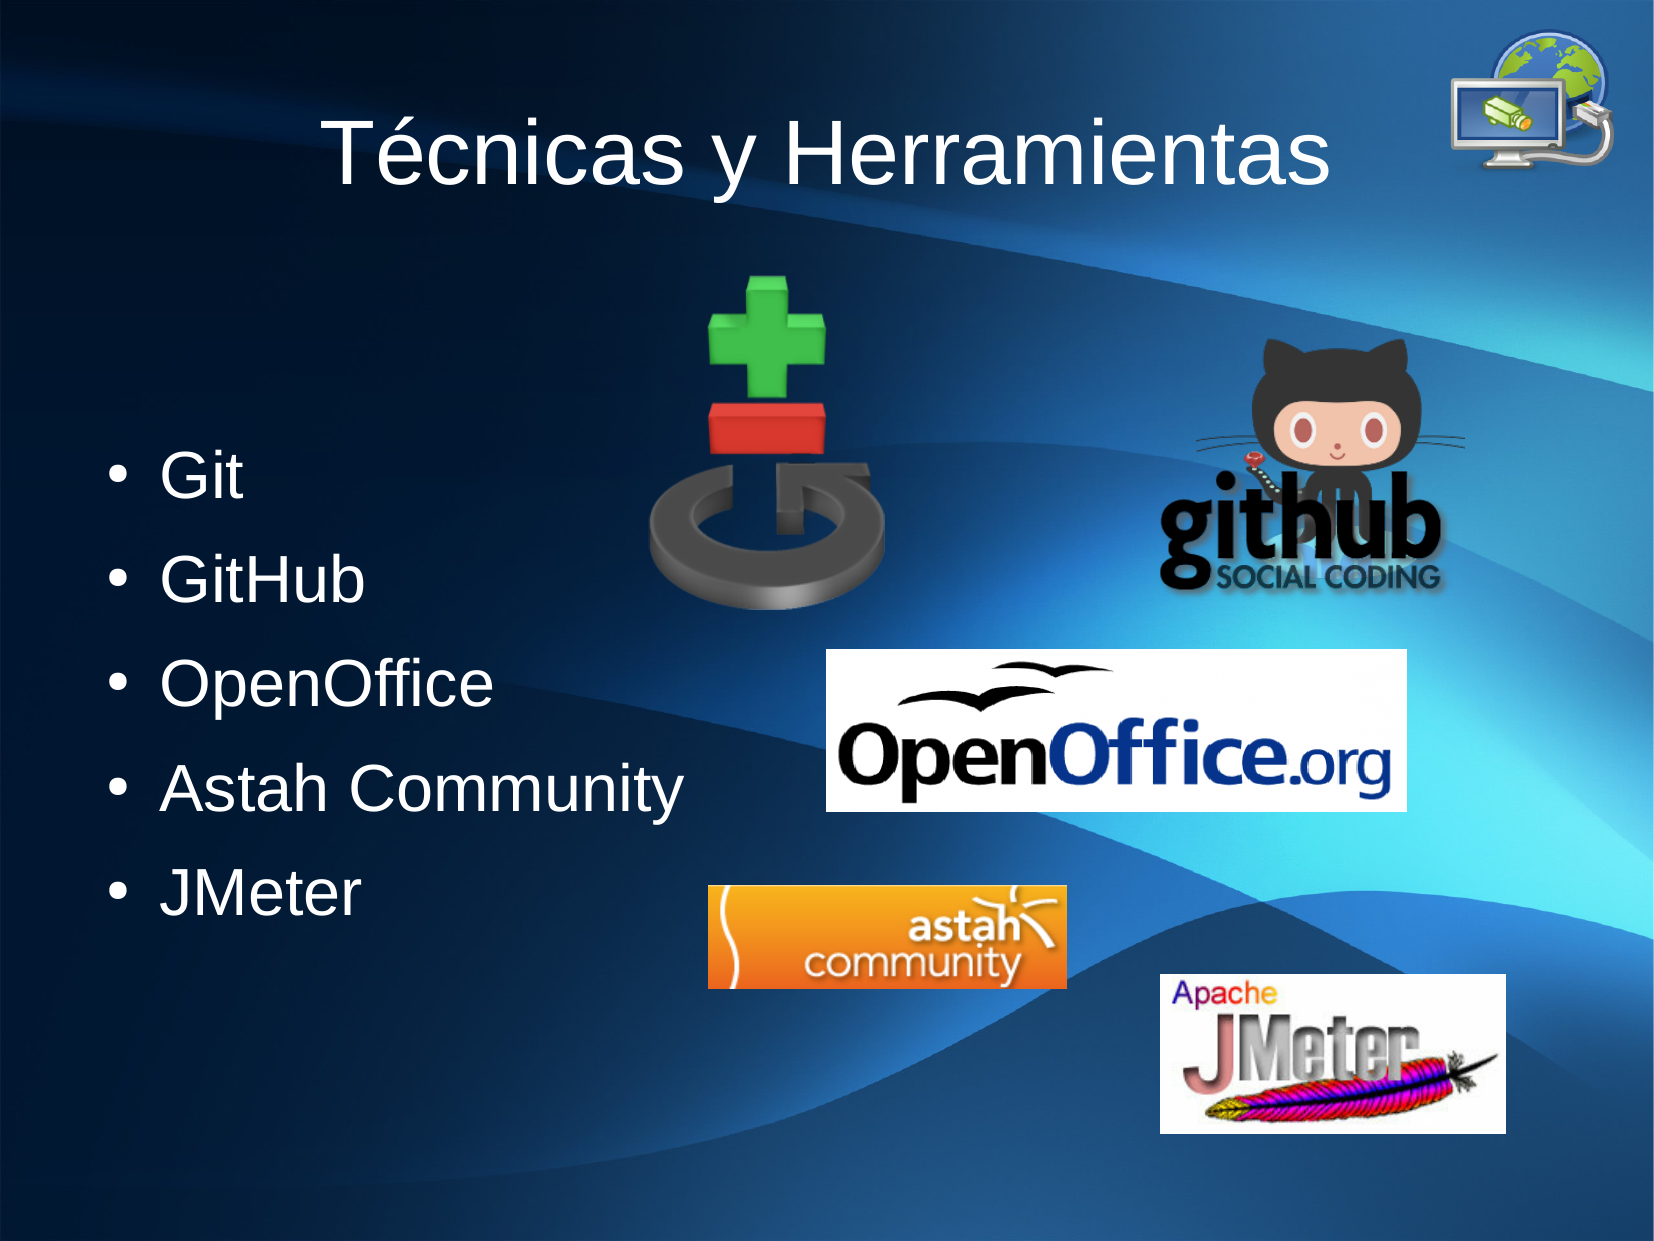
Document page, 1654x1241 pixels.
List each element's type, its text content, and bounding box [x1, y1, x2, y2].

list Git GitHub OpenOffice Astah Community JMeter [88, 437, 745, 945]
picture [0, 0, 1654, 1241]
title Técnicas y Herramientas [82, 49, 1571, 257]
